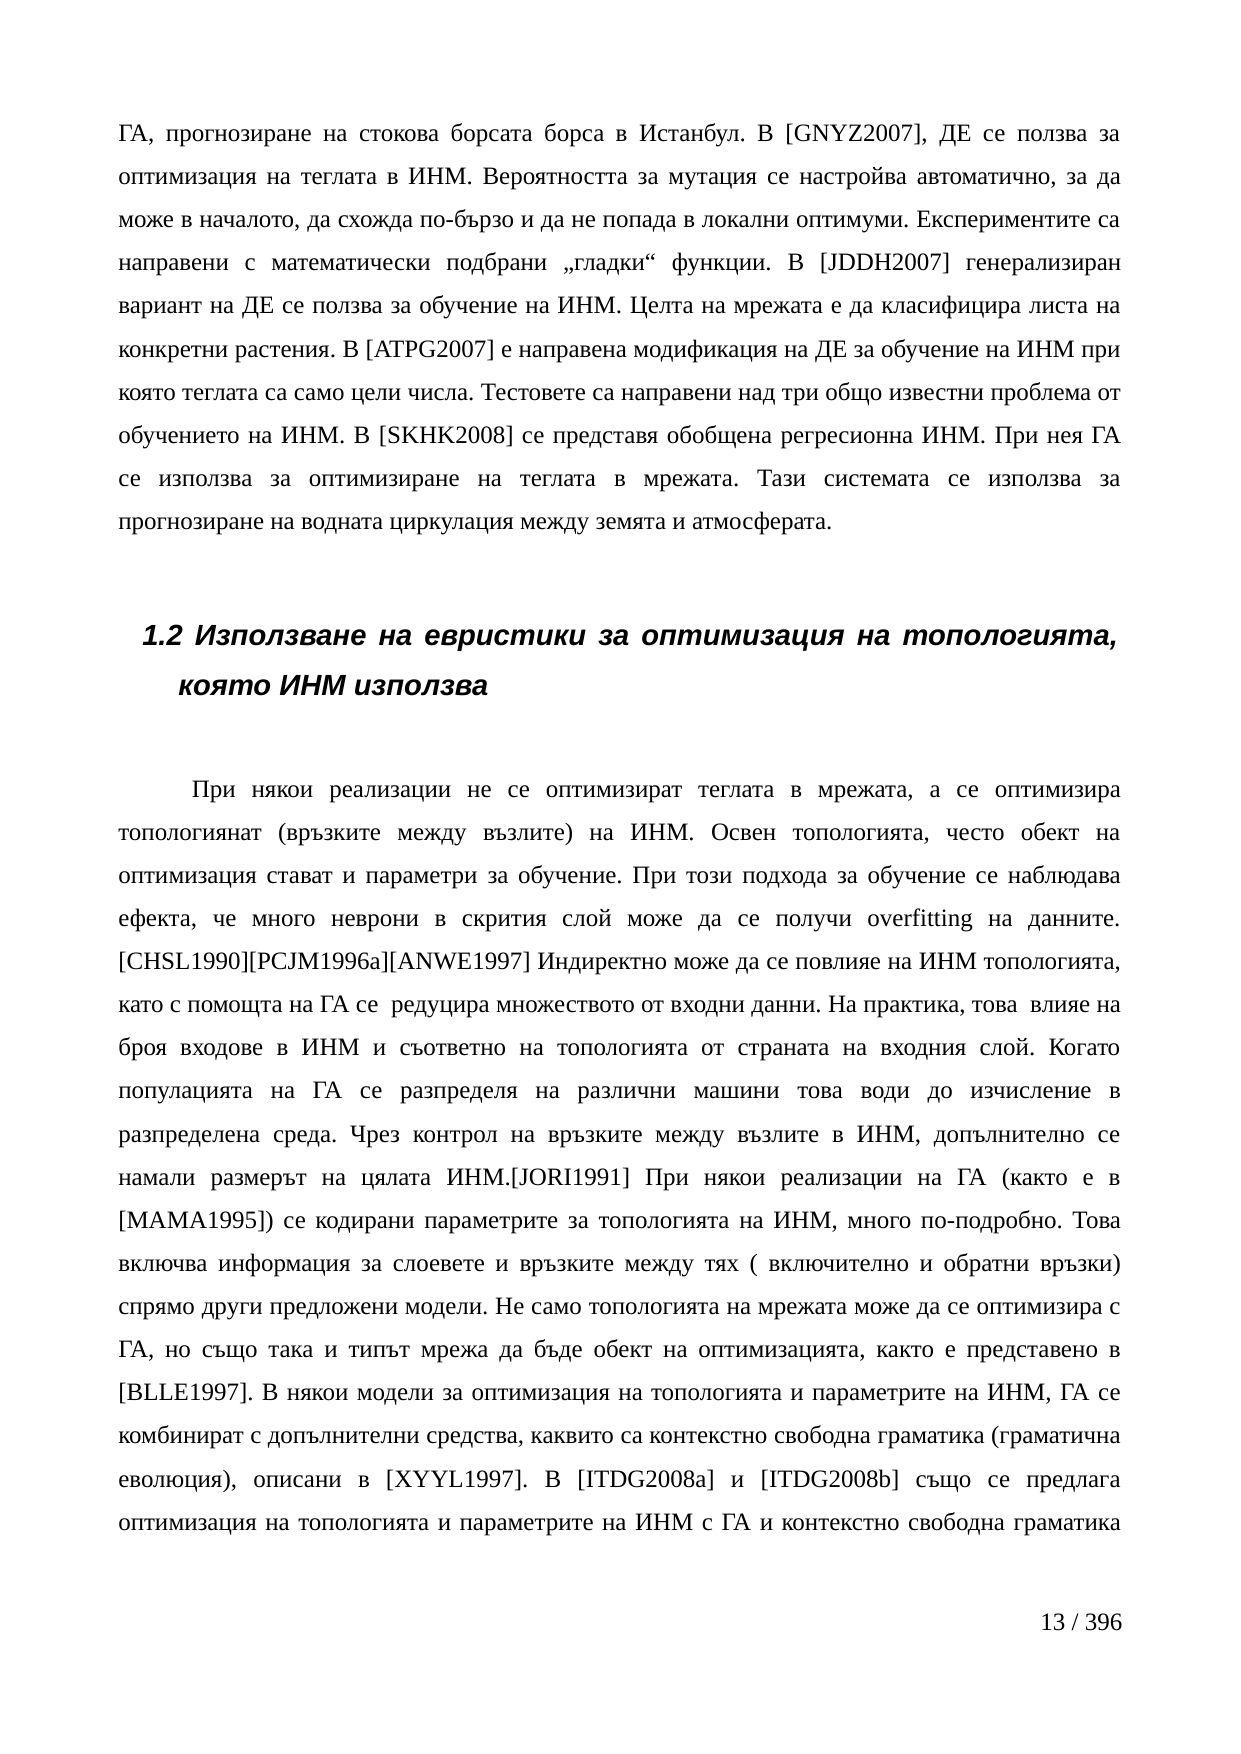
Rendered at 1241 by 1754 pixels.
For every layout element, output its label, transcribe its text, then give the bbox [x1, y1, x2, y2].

text ГА, прогнозиране на стокова борсата борса в Истанбул. В [GNYZ2007], ДЕ се ползва за оптимизация на теглата в ИНМ. Вероятността за мутация се настройва автоматично, за да може в началото, да схожда по-бързо и да не попада в локални оптимуми. Експериментите са направени с математически подбрани „гладки“ функции. В [JDDH2007] генерализиран вариант на ДЕ се ползва за обучение на ИНМ. Целта на мрежата е да класифицира листа на конкретни растения. В [ATPG2007] е направена модификация на ДЕ за обучение на ИНМ при която теглата са само цели числа. Тестовете са направени над три общо известни проблема от обучението на ИНМ. В [SKHK2008] се представя обобщена регресионна ИНМ. При нея ГА се използва за оптимизиране на теглата в мрежата. Тази системата се използва за прогнозиране на водната циркулация между земята и атмосферата. [118, 118, 1122, 535]
subtitle 1.2 Използване на евристики за оптимизация на топологията, която ИНМ използва [118, 617, 1122, 701]
text При някои реализации не се оптимизират теглата в мрежата, а се оптимизира топологиянат (връзките между възлите) на ИНМ. Освен топологията, често обект на оптимизация стават и параметри за обучение. При този подхода за обучение се наблюдава ефекта, че много неврони в скрития слой може да се получи overfitting на данните. [CHSL1990][PCJM1996a][ANWE1997] Индиректно може да се повлияе на ИНМ топологията, като с помощта на ГА се редуцира множеството от входни данни. На практика, това влияе на броя входове в ИНМ и съответно на топологията от страната на входния слой. Когато популацията на ГА се разпределя на различни машини това води до изчисление в разпределена среда. Чрез контрол на връзките между възлите в ИНМ, допълнително се намали размерът на цялата ИНМ.[JORI1991] При някои реализации на ГА (както е в [MAMA1995]) се кодирани параметрите за топологията на ИНМ, много по-подробно. Това включва информация за слоевете и връзките между тях ( включително и обратни връзки) спрямо други предложени модели. Не само топологията на мрежата може да се оптимизира с ГА, но също така и типът мрежа да бъде обект на оптимизацията, както е представено в [BLLE1997]. В някои модели за оптимизация на топологията и параметрите на ИНМ, ГА се комбинират с допълнителни средства, каквито са контекстно свободна граматика (граматична еволюция), описани в [XYYL1997]. В [ITDG2008a] и [ITDG2008b] също се предлага оптимизация на топологията и параметрите на ИНМ с ГА и контекстно свободна граматика [118, 774, 1122, 1536]
